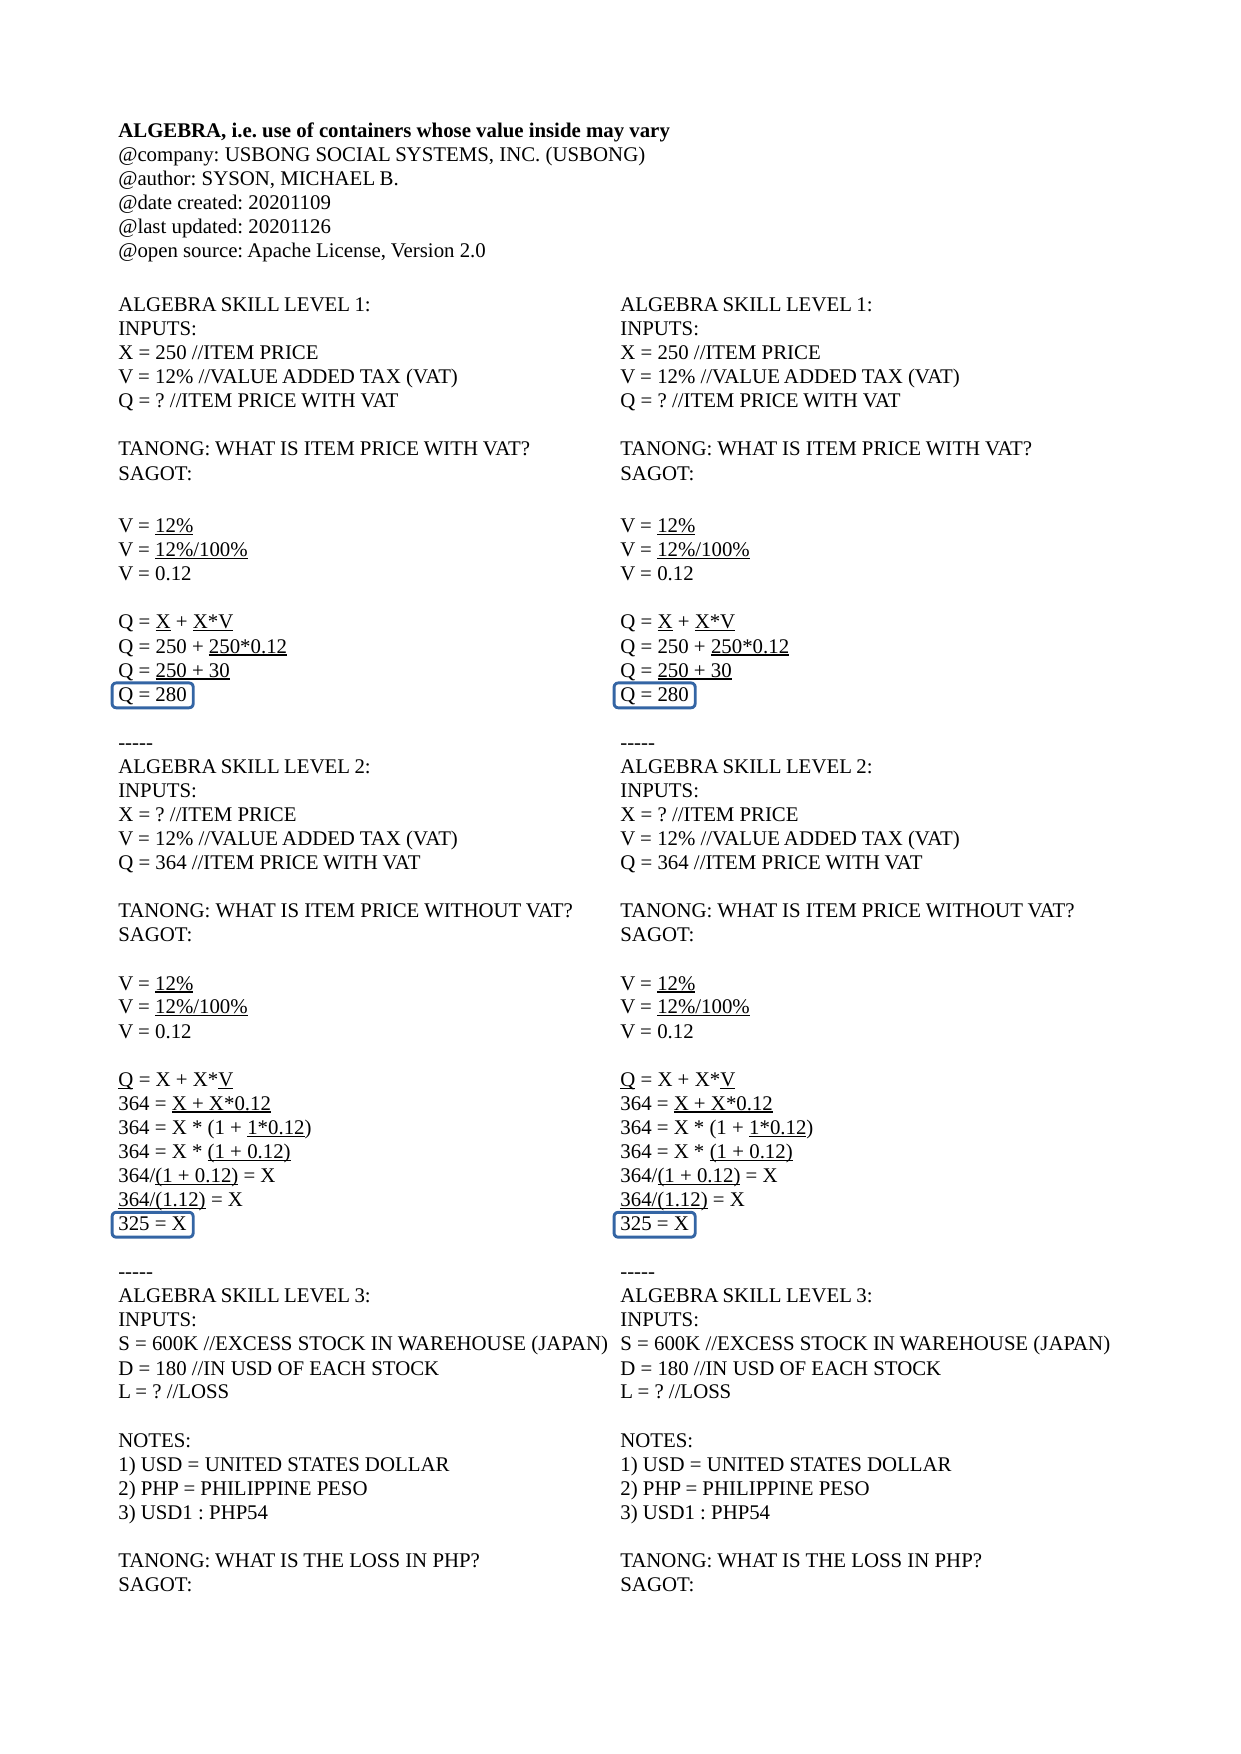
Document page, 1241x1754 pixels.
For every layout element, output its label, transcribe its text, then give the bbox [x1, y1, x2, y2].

text TANONG: WHAT IS ITEM PRICE WITHOUT VAT? [118, 898, 620, 922]
text X = 250 //ITEM PRICE [620, 340, 1122, 364]
text TANONG: WHAT IS ITEM PRICE WITHOUT VAT? [620, 898, 1122, 922]
text 325 = X [620, 1214, 693, 1235]
text Q = 250 + 250*0.12 [118, 633, 620, 658]
text V = 12% //VALUE ADDED TAX (VAT) [620, 826, 1122, 850]
text V = 0.12 [118, 1018, 620, 1043]
text Q = 364 //ITEM PRICE WITH VAT [118, 850, 620, 874]
text SAGOT: [118, 460, 620, 484]
text V = 0.12 [118, 561, 620, 585]
text V = 12% //VALUE ADDED TAX (VAT) [118, 826, 620, 850]
text V = 12%/100% [620, 537, 1122, 561]
text ALGEBRA SKILL LEVEL 2: [118, 754, 620, 778]
text ----- [620, 1259, 1122, 1283]
text V = 12%/100% [620, 994, 1122, 1018]
text 1) USD = UNITED STATES DOLLAR [620, 1452, 1122, 1476]
text ----- [620, 730, 1122, 754]
text [695, 682, 1122, 706]
text 2) PHP = PHILIPPINE PESO [620, 1476, 1122, 1500]
text 364 = X * (1 + 0.12) [118, 1139, 620, 1163]
text ALGEBRA SKILL LEVEL 3: [118, 1283, 620, 1307]
text S = 600K //EXCESS STOCK IN WAREHOUSE (JAPAN) [118, 1331, 620, 1355]
text 3) USD1 : PHP54 [620, 1500, 1122, 1524]
text 3) USD1 : PHP54 [118, 1500, 620, 1524]
text V = 12% //VALUE ADDED TAX (VAT) [620, 364, 1122, 388]
text SAGOT: [118, 922, 620, 946]
text V = 12% [118, 513, 620, 537]
text SAGOT: [620, 460, 1122, 484]
text 325 = X [118, 1214, 191, 1235]
text TANONG: WHAT IS THE LOSS IN PHP? [620, 1548, 1122, 1572]
text V = 0.12 [620, 1018, 1122, 1043]
text 364 = X * (1 + 1*0.12) [620, 1115, 1122, 1139]
text L = ? //LOSS [118, 1379, 620, 1403]
text [193, 1211, 614, 1235]
text 364/(1 + 0.12) = X [118, 1163, 620, 1187]
text INPUTS: [118, 1307, 620, 1331]
text 364 = X + X*0.12 [620, 1091, 1122, 1115]
text TANONG: WHAT IS ITEM PRICE WITH VAT? [620, 436, 1122, 460]
text 1) USD = UNITED STATES DOLLAR [118, 1452, 620, 1476]
text V = 12% [620, 970, 1122, 994]
text ALGEBRA SKILL LEVEL 3: [620, 1283, 1122, 1307]
text NOTES: [620, 1428, 1122, 1452]
text D = 180 //IN USD OF EACH STOCK [118, 1355, 620, 1379]
text INPUTS: [118, 316, 620, 340]
text V = 12% [118, 970, 620, 994]
text V = 12%/100% [118, 994, 620, 1018]
text ALGEBRA SKILL LEVEL 1: [118, 292, 620, 316]
text INPUTS: [118, 778, 620, 802]
text Q = 250 + 30 [118, 658, 620, 682]
text INPUTS: [620, 1307, 1122, 1331]
text Q = X + X*V [118, 609, 620, 633]
text [193, 682, 614, 706]
text ALGEBRA SKILL LEVEL 2: [620, 754, 1122, 778]
text Q = 250 + 250*0.12 [620, 633, 1122, 658]
text X = ? //ITEM PRICE [620, 802, 1122, 826]
text 364 = X + X*0.12 [118, 1091, 620, 1115]
text Q = ? //ITEM PRICE WITH VAT [118, 388, 620, 412]
text ----- [118, 730, 620, 754]
text 364/(1.12) = X [118, 1187, 620, 1211]
text 364 = X * (1 + 0.12) [620, 1139, 1122, 1163]
text Q = X + X*V [118, 1067, 620, 1091]
text ALGEBRA SKILL LEVEL 1: [620, 292, 1122, 316]
text S = 600K //EXCESS STOCK IN WAREHOUSE (JAPAN) [620, 1331, 1122, 1355]
text Q = X + X*V [620, 1067, 1122, 1091]
text 364/(1 + 0.12) = X [620, 1163, 1122, 1187]
text NOTES: [118, 1428, 620, 1452]
text 364/(1.12) = X [620, 1187, 1122, 1211]
text INPUTS: [620, 778, 1122, 802]
text X = 250 //ITEM PRICE [118, 340, 620, 364]
text V = 0.12 [620, 561, 1122, 585]
text Q = X + X*V [620, 609, 1122, 633]
text [695, 1211, 1122, 1235]
text V = 12% [620, 513, 1122, 537]
text V = 12%/100% [118, 537, 620, 561]
text 2) PHP = PHILIPPINE PESO [118, 1476, 620, 1500]
text Q = 364 //ITEM PRICE WITH VAT [620, 850, 1122, 874]
text SAGOT: [118, 1572, 620, 1596]
text ----- [118, 1259, 620, 1283]
text Q = 280 [118, 685, 191, 706]
text TANONG: WHAT IS THE LOSS IN PHP? [118, 1548, 620, 1572]
text V = 12% //VALUE ADDED TAX (VAT) [118, 364, 620, 388]
text D = 180 //IN USD OF EACH STOCK [620, 1355, 1122, 1379]
text X = ? //ITEM PRICE [118, 802, 620, 826]
text 364 = X * (1 + 1*0.12) [118, 1115, 620, 1139]
text Q = 280 [620, 685, 693, 706]
text TANONG: WHAT IS ITEM PRICE WITH VAT? [118, 436, 620, 460]
text Q = ? //ITEM PRICE WITH VAT [620, 388, 1122, 412]
text SAGOT: [620, 1572, 1122, 1596]
text INPUTS: [620, 316, 1122, 340]
text Q = 250 + 30 [620, 658, 1122, 682]
text L = ? //LOSS [620, 1379, 1122, 1403]
text SAGOT: [620, 922, 1122, 946]
